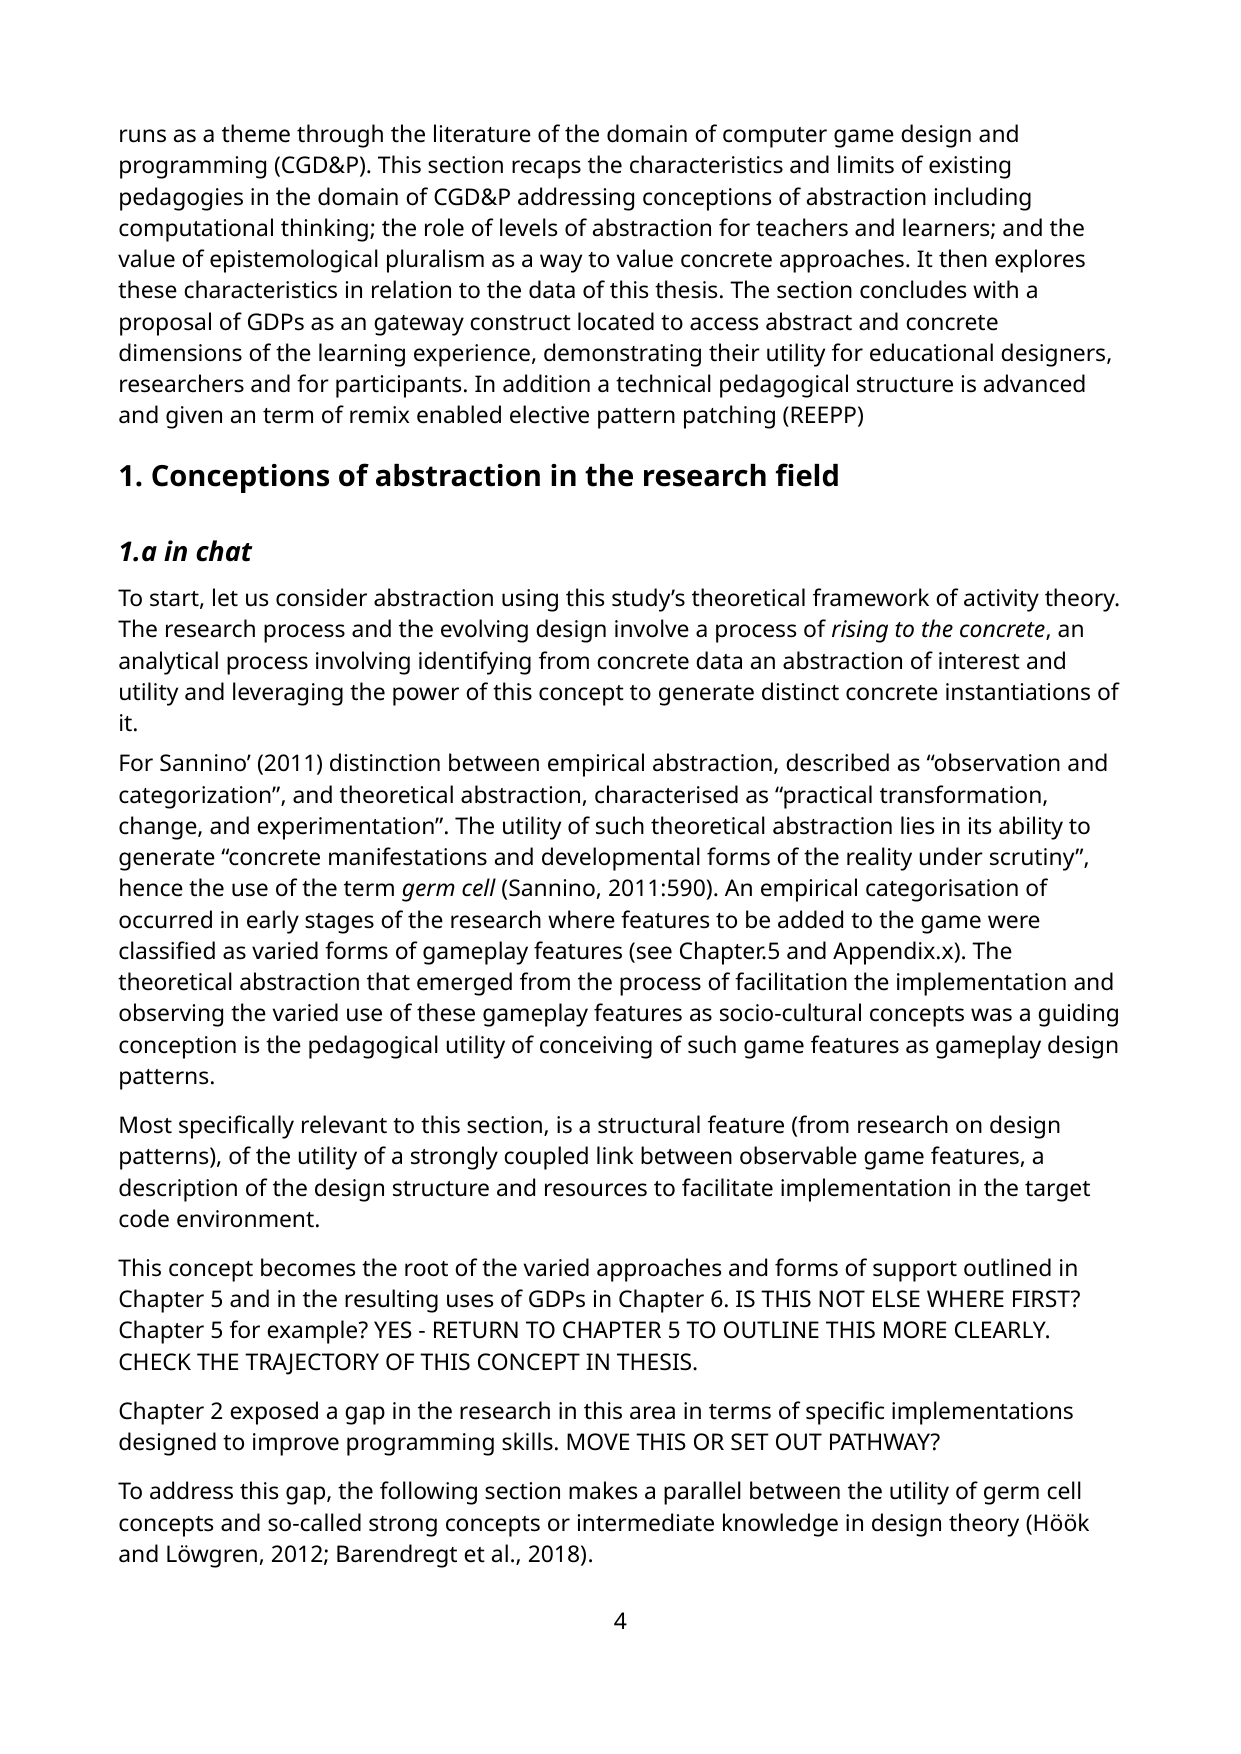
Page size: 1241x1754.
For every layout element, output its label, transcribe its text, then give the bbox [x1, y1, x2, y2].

text Chapter 2 exposed a gap in the research in this area in terms of specific implementations designed to improve programming skills. MOVE THIS OR SET OUT PATHWAY? [118, 1395, 1122, 1457]
text Most specifically relevant to this section, is a structural feature (from research on design patterns), of the utility of a strongly coupled link between observable game features, a description of the design structure and resources to facilitate implementation in the target code environment. [118, 1109, 1122, 1234]
text runs as a theme through the literature of the domain of computer game design and programming (CGD&P). This section recaps the characteristics and limits of existing pedagogies in the domain of CGD&P addressing conceptions of abstraction including computational thinking; the role of levels of abstraction for teachers and learners; and the value of epistemological pluralism as a way to value concrete approaches. It then explores these characteristics in relation to the data of this thesis. The section concludes with a proposal of GDPs as an gateway construct located to access abstract and concrete dimensions of the learning experience, demonstrating their utility for educational designers, researchers and for participants. In addition a technical pedagogical structure is advanced and given an term of remix enabled elective pattern patching (REEPP) [118, 118, 1122, 431]
text To address this gap, the following section makes a parallel between the utility of germ cell concepts and so-called strong concepts or intermediate knowledge in design theory (Höök and Löwgren, 2012; Barendregt et al., 2018). [118, 1475, 1122, 1569]
text To start, let us consider abstraction using this study’s theoretical framework of activity theory. The research process and the evolving design involve a process of rising to the concrete, an analytical process involving identifying from concrete data an abstraction of interest and utility and leveraging the power of this concept to generate distinct concrete instantiations of it. [118, 582, 1122, 738]
text For Sannino’ (2011) distinction between empirical abstraction, described as “observation and categorization”, and theoretical abstraction, characterised as “practical transformation, change, and experimentation”. The utility of such theoretical abstraction lies in its ability to generate “concrete manifestations and developmental forms of the reality under scrutiny”, hence the use of the term germ cell (Sannino, 2011:590). An empirical categorisation of occurred in early stages of the research where features to be added to the game were classified as varied forms of gameplay features (see Chapter.5 and Appendix.x). The theoretical abstraction that emerged from the process of facilitation the implementation and observing the varied use of these gameplay features as socio-cultural concepts was a guiding conception is the pedagogical utility of conceiving of such game features as gameplay design patterns. [118, 747, 1122, 1091]
subtitle 1.a in chat [118, 533, 1122, 570]
text This concept becomes the root of the varied approaches and forms of support outlined in Chapter 5 and in the resulting uses of GDPs in Chapter 6. IS THIS NOT ELSE WHERE FIRST? Chapter 5 for example? YES - RETURN TO CHAPTER 5 TO OUTLINE THIS MORE CLEARLY. CHECK THE TRAJECTORY OF THIS CONCEPT IN THESIS. [118, 1252, 1122, 1377]
subtitle 1. Conceptions of abstraction in the research field [118, 456, 1122, 495]
